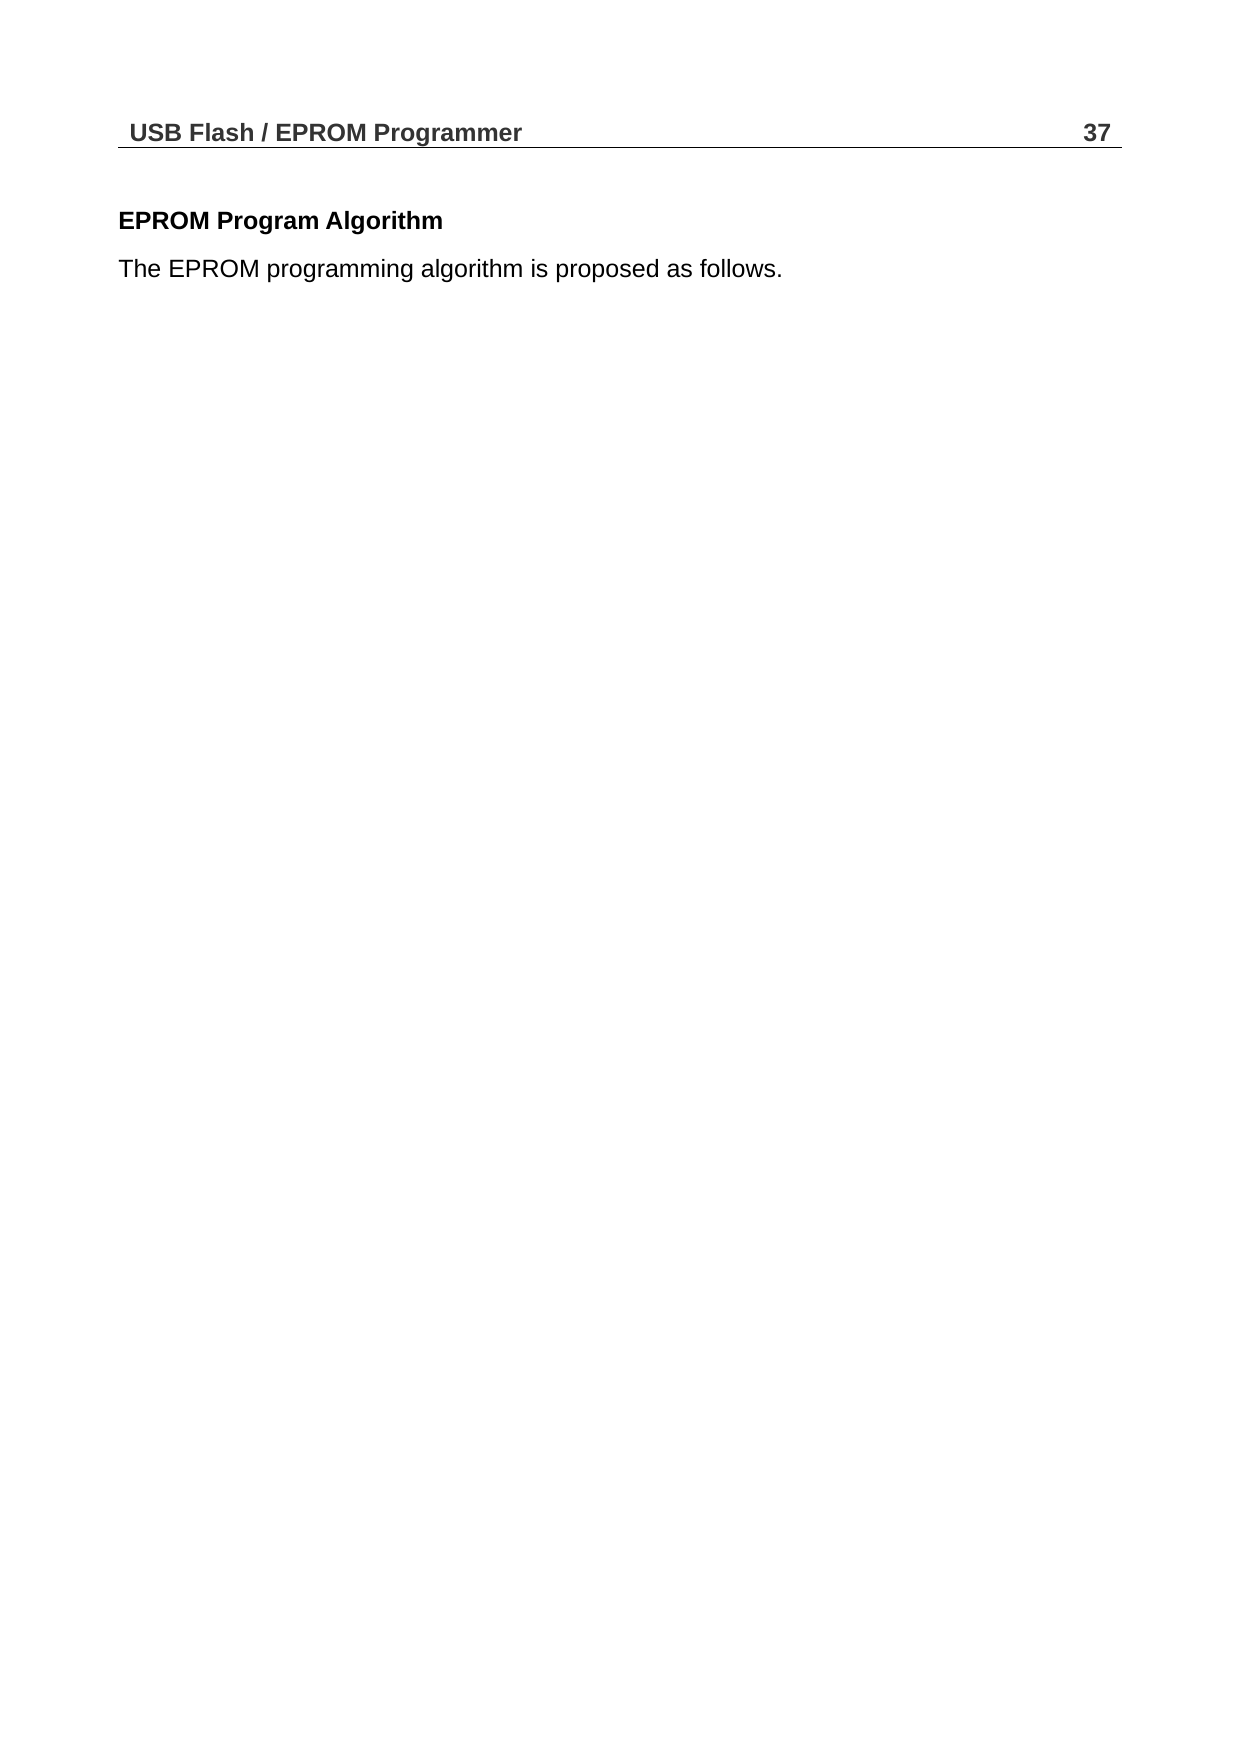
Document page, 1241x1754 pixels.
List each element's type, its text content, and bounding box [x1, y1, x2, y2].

text The EPROM programming algorithm is proposed as follows. [118, 254, 1122, 283]
text EPROM Program Algorithm [118, 206, 1122, 235]
